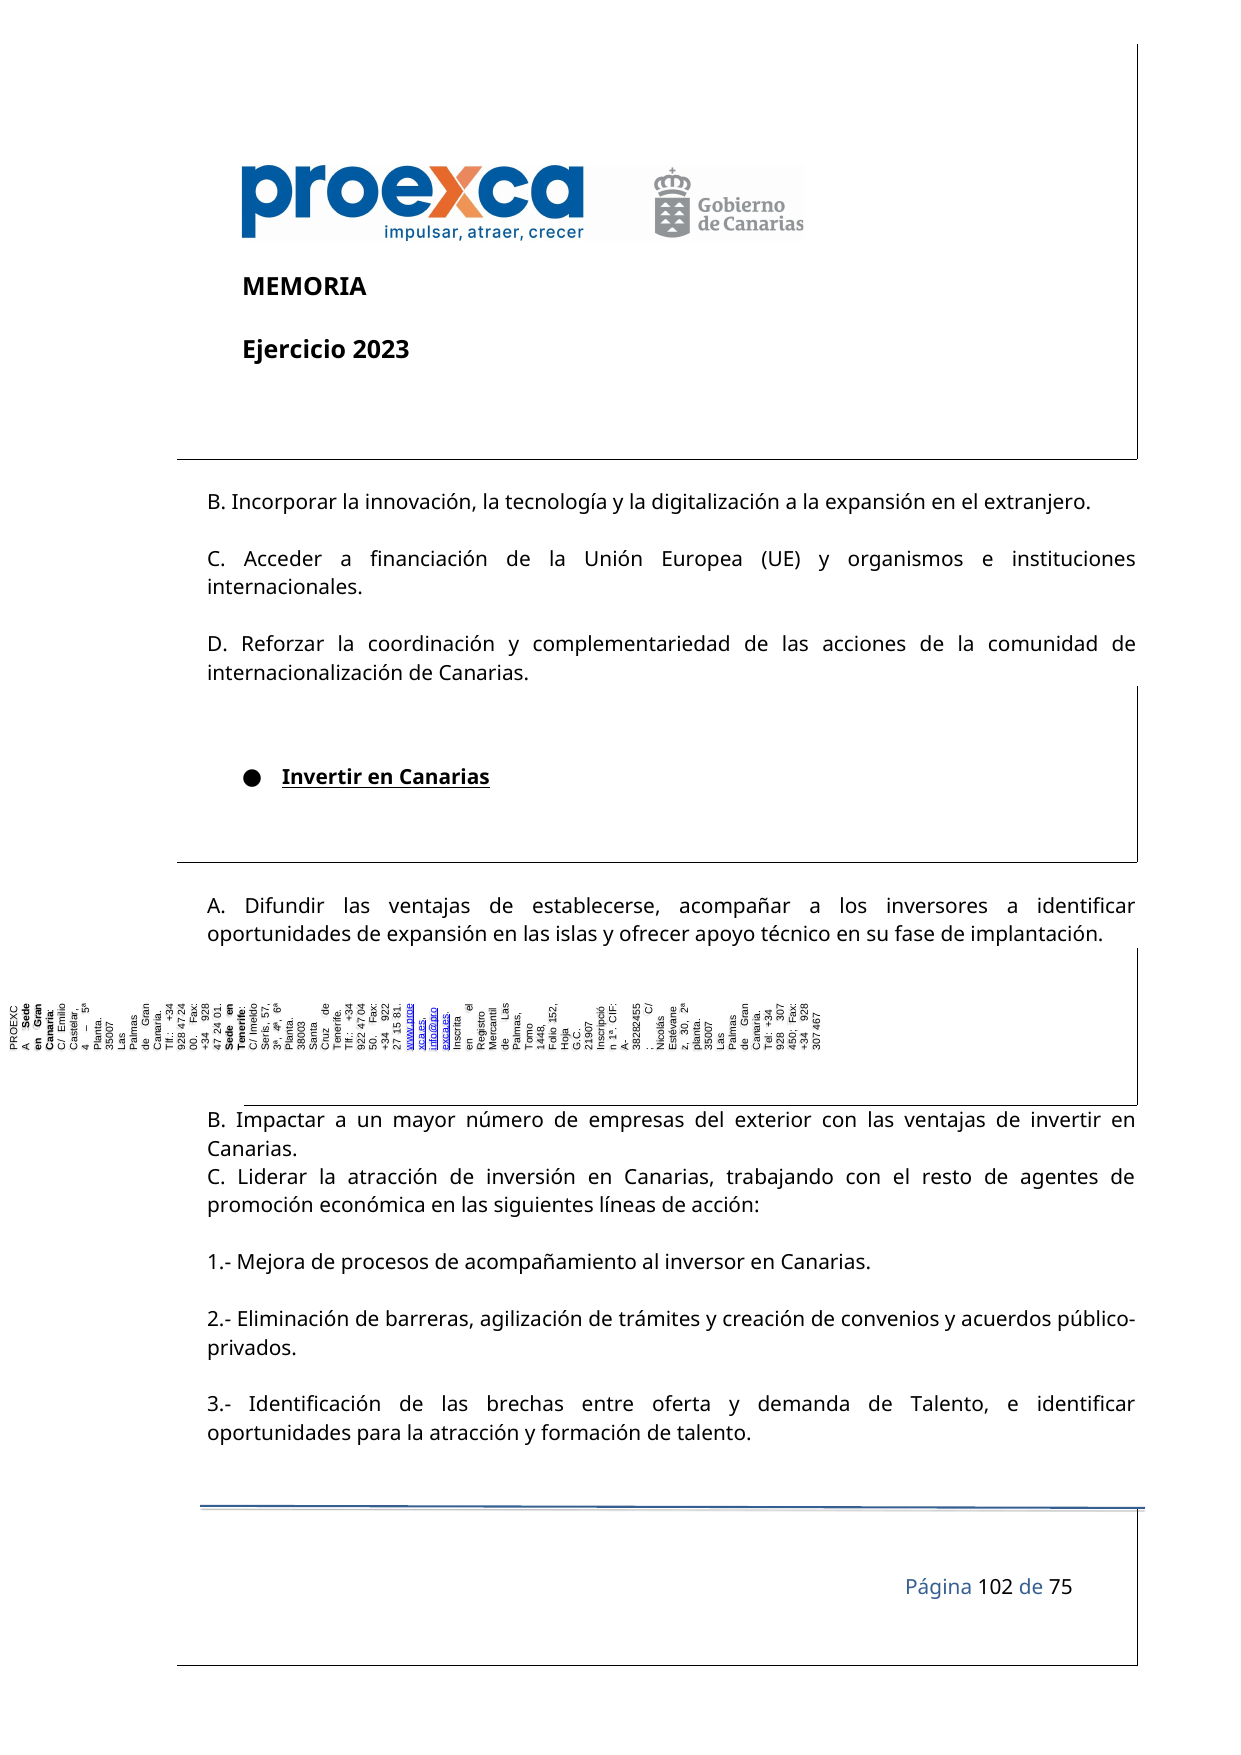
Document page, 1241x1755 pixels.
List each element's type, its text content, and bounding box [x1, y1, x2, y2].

text 2.- Eliminación de barreras, agilización de trámites y creación de convenios y acuerdos público-privados. [207, 1304, 1137, 1361]
text B. Incorporar la innovación, la tecnología y la digitalización a la expansión en el extranjero. [207, 487, 1137, 516]
text 3.- Identificación de las brechas entre oferta y demanda de Talento, e identificar oportunidades para la atracción y formación de talento. [207, 1389, 1137, 1446]
text D. Reforzar la coordinación y complementariedad de las acciones de la comunidad de internacionalización de Canarias. [207, 629, 1137, 686]
text C. Acceder a financiación de la Unión Europea (UE) y organismos e instituciones internacionales. [207, 544, 1137, 601]
list Invertir en Canarias [177, 686, 1137, 862]
text 1.- Mejora de procesos de acompañamiento al inversor en Canarias. [207, 1247, 1137, 1276]
text C. Liderar la atracción de inversión en Canarias, trabajando con el resto de agentes de promoción económica en las siguientes líneas de acción: [207, 1162, 1137, 1219]
text A. Difundir las ventajas de establecerse, acompañar a los inversores a identificar oportunidades de expansión en las islas y ofrecer apoyo técnico en su fase de implantación. [207, 891, 1137, 948]
text B. Impactar a un mayor número de empresas del exterior con las ventajas de invertir en Canarias. [207, 1105, 1137, 1162]
